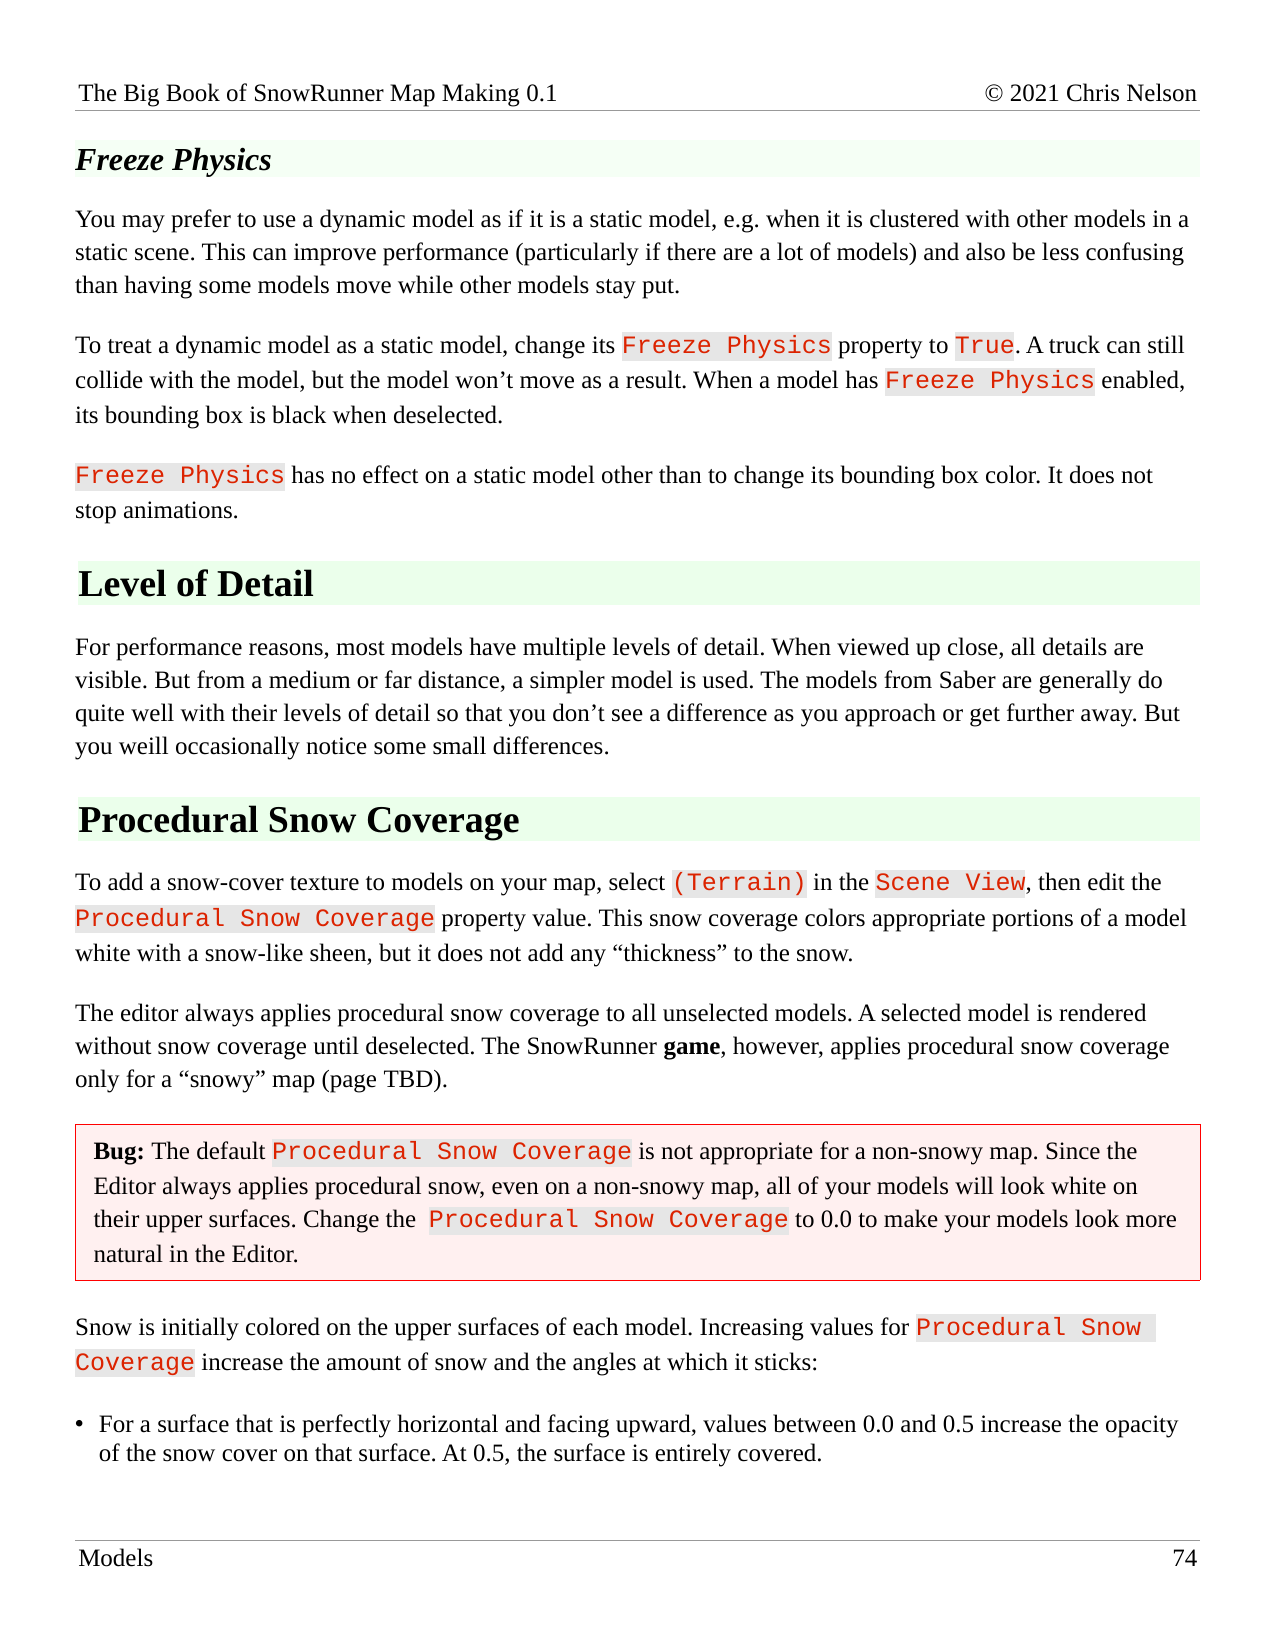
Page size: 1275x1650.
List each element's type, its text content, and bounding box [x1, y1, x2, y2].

subtitle Level of Detail [78, 561, 1200, 605]
text Freeze Physics has no effect on a static model other than to change its bounding box color. It does not stop animations. [75, 460, 1200, 524]
list For a surface that is perfectly horizontal and facing upward, values between 0.0 and 0.5 increase the opacity of the snow cover on that surface. At 0.5, the surface is entirely covered. [75, 1409, 1200, 1467]
text For performance reasons, most models have multiple levels of detail. When viewed up close, all details are visible. But from a medium or far distance, a simpler model is used. The models from Saber are generally do quite well with their levels of detail so that you don’t see a difference as you approach or get further away. But you weill occasionally notice some small differences. [75, 632, 1200, 759]
subtitle Freeze Physics [75, 140, 1200, 177]
list The default Procedural Snow Coverage is not appropriate for a non-snowy map. Since the Editor always applies procedural snow, even on a non-snowy map, all of your models will look white on their upper surfaces. Change the Procedural Snow Coverage to 0.0 to make your models look more natural in the Editor. [76, 1125, 1200, 1280]
subtitle Procedural Snow Coverage [78, 797, 1200, 841]
text To treat a dynamic model as a static model, change its Freeze Physics property to True. A truck can still collide with the model, but the model won’t move as a result. When a model has Freeze Physics enabled, its bounding box is black when deselected. [75, 330, 1200, 429]
text The editor always applies procedural snow coverage to all unselected models. A selected model is rendered without snow coverage until deselected. The SnowRunner game, however, applies procedural snow coverage only for a “snowy” map (page TBD). [75, 998, 1200, 1092]
text To add a snow-cover texture to models on your map, select (Terrain) in the Scene View, then edit the Procedural Snow Coverage property value. This snow coverage colors appropriate portions of a model white with a snow-like sheen, but it does not add any “thickness” to the snow. [75, 867, 1200, 966]
text You may prefer to use a dynamic model as if it is a static model, e.g. when it is clustered with other models in a static scene. This can improve performance (particularly if there are a lot of models) and also be less confusing than having some models move while other models stay put. [75, 204, 1200, 298]
text Snow is initially colored on the upper surfaces of each model. Increasing values for Procedural Snow Coverage increase the amount of snow and the angles at which it sticks: [75, 1312, 1200, 1377]
